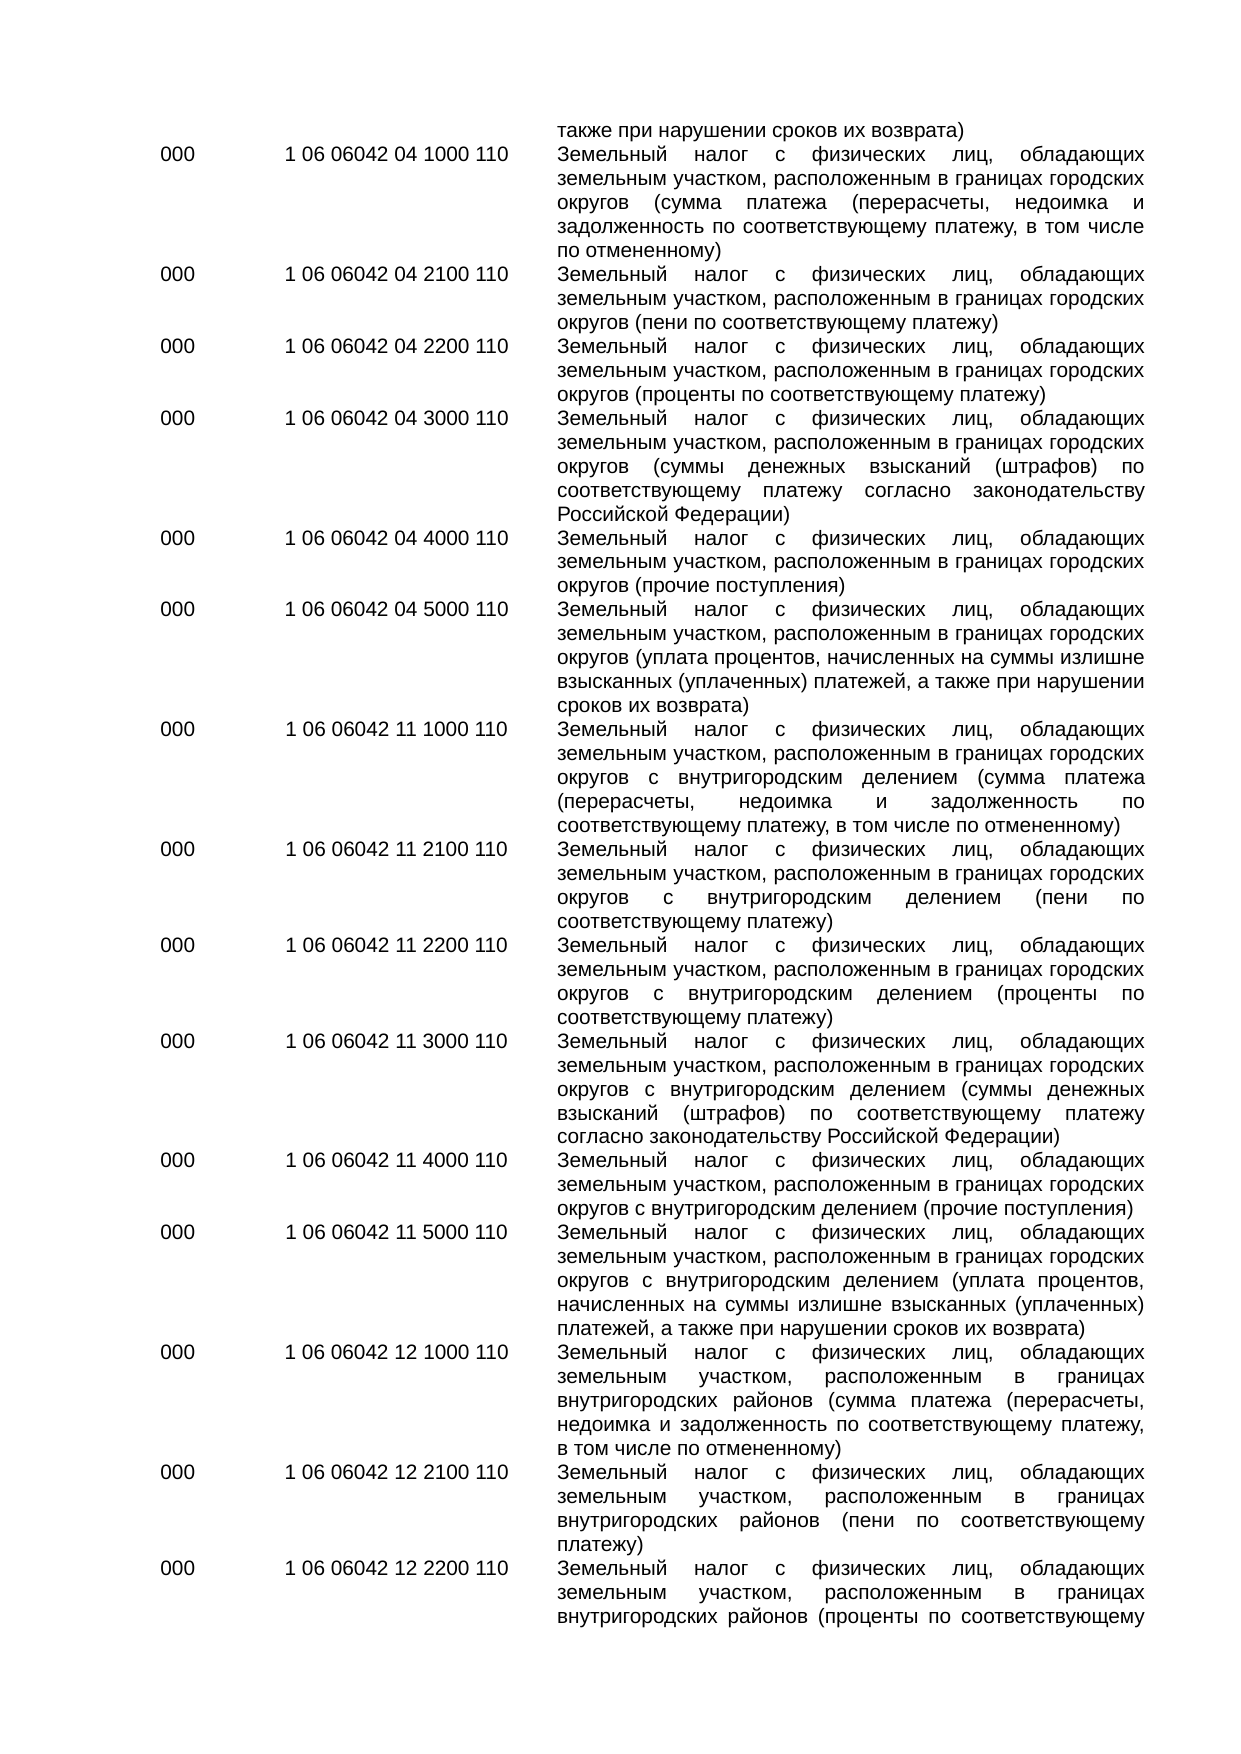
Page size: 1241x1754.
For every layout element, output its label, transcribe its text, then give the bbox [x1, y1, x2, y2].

table_cell 1 06 06042 04 2100 110 [237, 262, 556, 334]
table_cell 1 06 06042 04 5000 110 [237, 597, 556, 717]
table_cell 000 [118, 597, 237, 717]
table_cell 1 06 06042 12 2100 110 [237, 1460, 556, 1556]
table_cell Земельный налог с физических лиц, обладающих земельным участком, расположенным в границах городских округов с внутригородским делением (суммы денежных взысканий (штрафов) по соответствующему платежу согласно законодательству Российской Федерации) [556, 1029, 1146, 1148]
table_cell 000 [118, 837, 237, 933]
table_cell также при нарушении сроков их возврата) [556, 118, 1146, 142]
table_cell Земельный налог с физических лиц, обладающих земельным участком, расположенным в границах городских округов с внутригородским делением (прочие поступления) [556, 1148, 1146, 1220]
table_cell 000 [118, 717, 237, 837]
table_cell 1 06 06042 12 2200 110 [237, 1556, 556, 1627]
table_cell Земельный налог с физических лиц, обладающих земельным участком, расположенным в границах городских округов (уплата процентов, начисленных на суммы излишне взысканных (уплаченных) платежей, а также при нарушении сроков их возврата) [556, 597, 1146, 717]
table_cell 000 [118, 1148, 237, 1220]
table_cell 000 [118, 142, 237, 262]
table_cell Земельный налог с физических лиц, обладающих земельным участком, расположенным в границах внутригородских районов (пени по соответствующему платежу) [556, 1460, 1146, 1556]
table_cell Земельный налог с физических лиц, обладающих земельным участком, расположенным в границах городских округов (суммы денежных взысканий (штрафов) по соответствующему платежу согласно законодательству Российской Федерации) [556, 406, 1146, 525]
table_cell Земельный налог с физических лиц, обладающих земельным участком, расположенным в границах городских округов (сумма платежа (перерасчеты, недоимка и задолженность по соответствующему платежу, в том числе по отмененному) [556, 142, 1146, 262]
table_cell 000 [118, 406, 237, 525]
table_cell 1 06 06042 11 5000 110 [237, 1220, 556, 1340]
table_cell 1 06 06042 11 2100 110 [237, 837, 556, 933]
table_cell 1 06 06042 11 3000 110 [237, 1029, 556, 1148]
table_cell 1 06 06042 04 1000 110 [237, 142, 556, 262]
table_cell 000 [118, 525, 237, 597]
table_cell 000 [118, 334, 237, 406]
table_cell Земельный налог с физических лиц, обладающих земельным участком, расположенным в границах городских округов с внутригородским делением (пени по соответствующему платежу) [556, 837, 1146, 933]
table_cell 000 [118, 1460, 237, 1556]
table_cell Земельный налог с физических лиц, обладающих земельным участком, расположенным в границах городских округов (прочие поступления) [556, 525, 1146, 597]
table_cell 000 [118, 1220, 237, 1340]
table_cell 1 06 06042 04 3000 110 [237, 406, 556, 525]
table_cell [237, 118, 556, 142]
table_cell 000 [118, 1029, 237, 1148]
table_cell Земельный налог с физических лиц, обладающих земельным участком, расположенным в границах внутригородских районов (проценты по соответствующему [556, 1556, 1146, 1627]
table_cell 000 [118, 933, 237, 1028]
table_cell Земельный налог с физических лиц, обладающих земельным участком, расположенным в границах городских округов с внутригородским делением (сумма платежа (перерасчеты, недоимка и задолженность по соответствующему платежу, в том числе по отмененному) [556, 717, 1146, 837]
table_cell 000 [118, 262, 237, 334]
table_cell Земельный налог с физических лиц, обладающих земельным участком, расположенным в границах городских округов с внутригородским делением (проценты по соответствующему платежу) [556, 933, 1146, 1028]
table_cell 000 [118, 1340, 237, 1460]
table_cell Земельный налог с физических лиц, обладающих земельным участком, расположенным в границах городских округов (пени по соответствующему платежу) [556, 262, 1146, 334]
table_cell 1 06 06042 11 1000 110 [237, 717, 556, 837]
table_cell 1 06 06042 04 2200 110 [237, 334, 556, 406]
table_cell 1 06 06042 04 4000 110 [237, 525, 556, 597]
table_cell 000 [118, 1556, 237, 1627]
table_cell Земельный налог с физических лиц, обладающих земельным участком, расположенным в границах внутригородских районов (сумма платежа (перерасчеты, недоимка и задолженность по соответствующему платежу, в том числе по отмененному) [556, 1340, 1146, 1460]
table_cell 1 06 06042 11 2200 110 [237, 933, 556, 1028]
table_cell 1 06 06042 12 1000 110 [237, 1340, 556, 1460]
table_cell 1 06 06042 11 4000 110 [237, 1148, 556, 1220]
table_cell [118, 118, 237, 142]
table_cell Земельный налог с физических лиц, обладающих земельным участком, расположенным в границах городских округов с внутригородским делением (уплата процентов, начисленных на суммы излишне взысканных (уплаченных) платежей, а также при нарушении сроков их возврата) [556, 1220, 1146, 1340]
table_cell Земельный налог с физических лиц, обладающих земельным участком, расположенным в границах городских округов (проценты по соответствующему платежу) [556, 334, 1146, 406]
